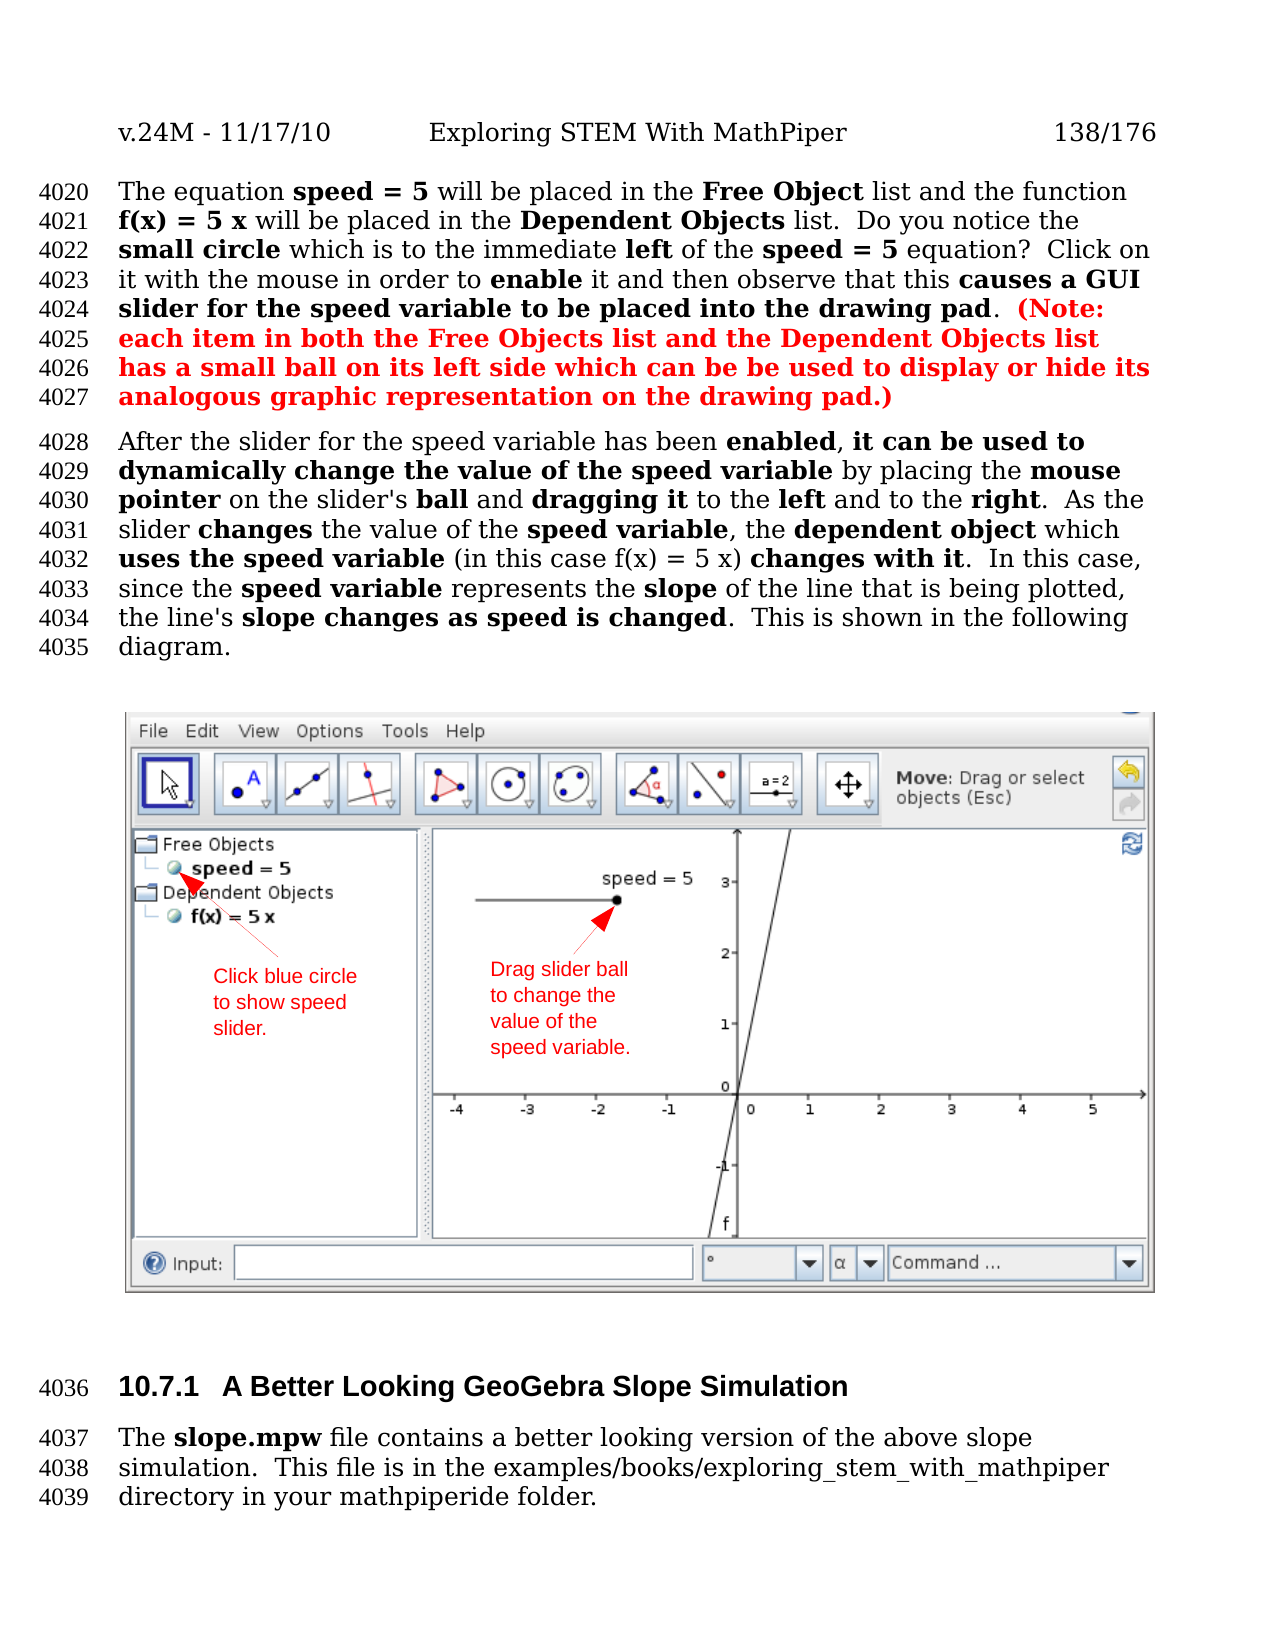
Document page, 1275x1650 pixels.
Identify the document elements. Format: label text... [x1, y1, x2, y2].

text After the slider for the speed variable has been enabled, it can be used to dynamically change the value of the speed variable by placing the mouse pointer on the slider's ball and dragging it to the left and to the right. As the slider changes the value of the speed variable, the dependent object which uses the speed variable (in this case f(x) = 5 x) changes with it. In this case, since the speed variable represents the slope of the line that is being plotted, the line's slope changes as speed is changed. This is shown in the following diagram. [118, 427, 1157, 662]
subtitle A Better Looking GeoGebra Slope Simulation [118, 1369, 1157, 1402]
text The equation speed = 5 will be placed in the Free Object list and the function f(x) = 5 x will be placed in the Dependent Objects list. Do you notice the small circle which is to the immediate left of the speed = 5 equation? Click on it with the mouse in order to enable it and then observe that this causes a GUI slider for the speed variable to be placed into the drawing pad. (Note: each item in both the Free Objects list and the Dependent Objects list has a small ball on its left side which can be be used to display or hide its analogous graphic representation on the drawing pad.) [118, 177, 1157, 412]
text The slope.mpw file contains a better looking version of the above slope simulation. This file is in the examples/books/exploring_stem_with_mathpiper directory in your mathpiperide folder. [118, 1423, 1157, 1511]
